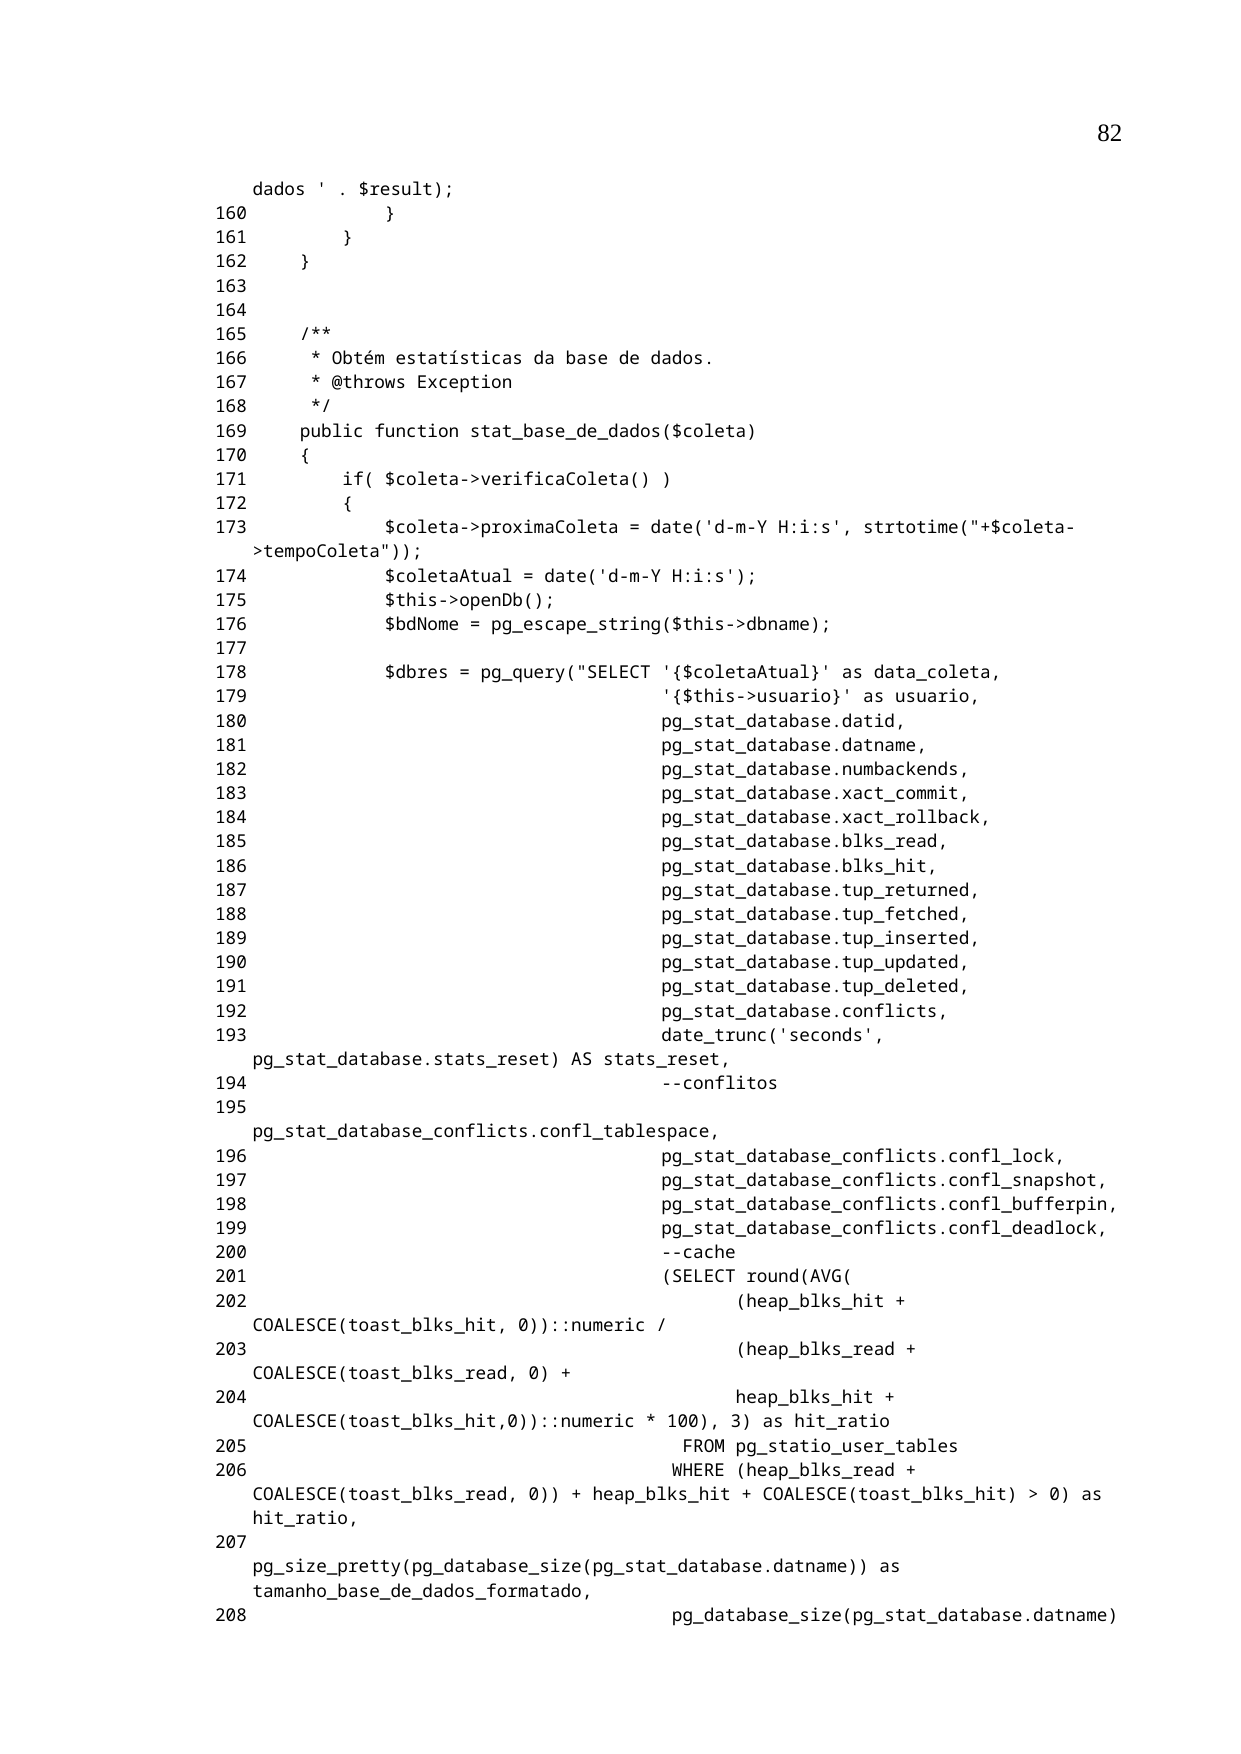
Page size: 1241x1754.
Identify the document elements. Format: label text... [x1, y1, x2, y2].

list if( $coleta->verificaColeta() ) [215, 466, 1122, 491]
list pg_stat_database.blks_read, [215, 829, 1122, 853]
list FROM pg_statio_user_tables [215, 1433, 1122, 1457]
list heap_blks_hit + COALESCE(toast_blks_hit,0))::numeric * 100), 3) as hit_ratio [215, 1385, 1122, 1433]
list * @throws Exception [215, 370, 1122, 394]
list /** [215, 321, 1122, 346]
list } [215, 249, 1122, 273]
list (SELECT round(AVG( [215, 1264, 1122, 1288]
list pg_stat_database_conflicts.confl_snapshot, [215, 1167, 1122, 1191]
list pg_size_pretty(pg_database_size(pg_stat_database.datname)) as tamanho_base_de_dados_formatado, [215, 1530, 1122, 1602]
list $coletaAtual = date('d-m-Y H:i:s'); [215, 563, 1122, 587]
list pg_stat_database.tup_inserted, [215, 926, 1122, 950]
list pg_stat_database.blks_hit, [215, 853, 1122, 877]
list pg_stat_database.tup_deleted, [215, 974, 1122, 998]
list $this->openDb(); [215, 587, 1122, 611]
list pg_stat_database.numbackends, [215, 756, 1122, 781]
list pg_stat_database.xact_commit, [215, 781, 1122, 805]
list $coleta->proximaColeta = date('d-m-Y H:i:s', strtotime("+$coleta->tempoColeta")); [215, 515, 1122, 563]
list $dbres = pg_query("SELECT '{$coletaAtual}' as data_coleta, [215, 660, 1122, 684]
list --cache [215, 1240, 1122, 1264]
list pg_stat_database_conflicts.confl_lock, [215, 1143, 1122, 1167]
list * Obtém estatísticas da base de dados. [215, 346, 1122, 370]
list pg_stat_database.tup_fetched, [215, 901, 1122, 926]
list pg_stat_database_conflicts.confl_deadlock, [215, 1216, 1122, 1240]
list } [215, 225, 1122, 249]
list pg_stat_database.tup_updated, [215, 950, 1122, 974]
list pg_stat_database.datname, [215, 732, 1122, 756]
list public function stat_base_de_dados($coleta) [215, 418, 1122, 442]
list pg_database_size(pg_stat_database.datname) [215, 1602, 1122, 1626]
list (heap_blks_hit + COALESCE(toast_blks_hit, 0))::numeric / [215, 1288, 1122, 1336]
list } [215, 201, 1122, 225]
list WHERE (heap_blks_read + COALESCE(toast_blks_read, 0)) + heap_blks_hit + COALESCE(toast_blks_hit) > 0) as hit_ratio, [215, 1457, 1122, 1530]
list pg_stat_database.conflicts, [215, 998, 1122, 1022]
list (heap_blks_read + COALESCE(toast_blks_read, 0) + [215, 1336, 1122, 1385]
list pg_stat_database.tup_returned, [215, 877, 1122, 901]
list dados ' . $result); [215, 176, 1122, 201]
list '{$this->usuario}' as usuario, [215, 684, 1122, 708]
list --conflitos [215, 1071, 1122, 1095]
list pg_stat_database_conflicts.confl_tablespace, [215, 1095, 1122, 1143]
list date_trunc('seconds', pg_stat_database.stats_reset) AS stats_reset, [215, 1022, 1122, 1071]
list pg_stat_database.xact_rollback, [215, 805, 1122, 829]
list pg_stat_database.datid, [215, 708, 1122, 732]
list */ [215, 394, 1122, 418]
list $bdNome = pg_escape_string($this->dbname); [215, 611, 1122, 636]
list { [215, 491, 1122, 515]
list { [215, 442, 1122, 466]
list pg_stat_database_conflicts.confl_bufferpin, [215, 1191, 1122, 1216]
